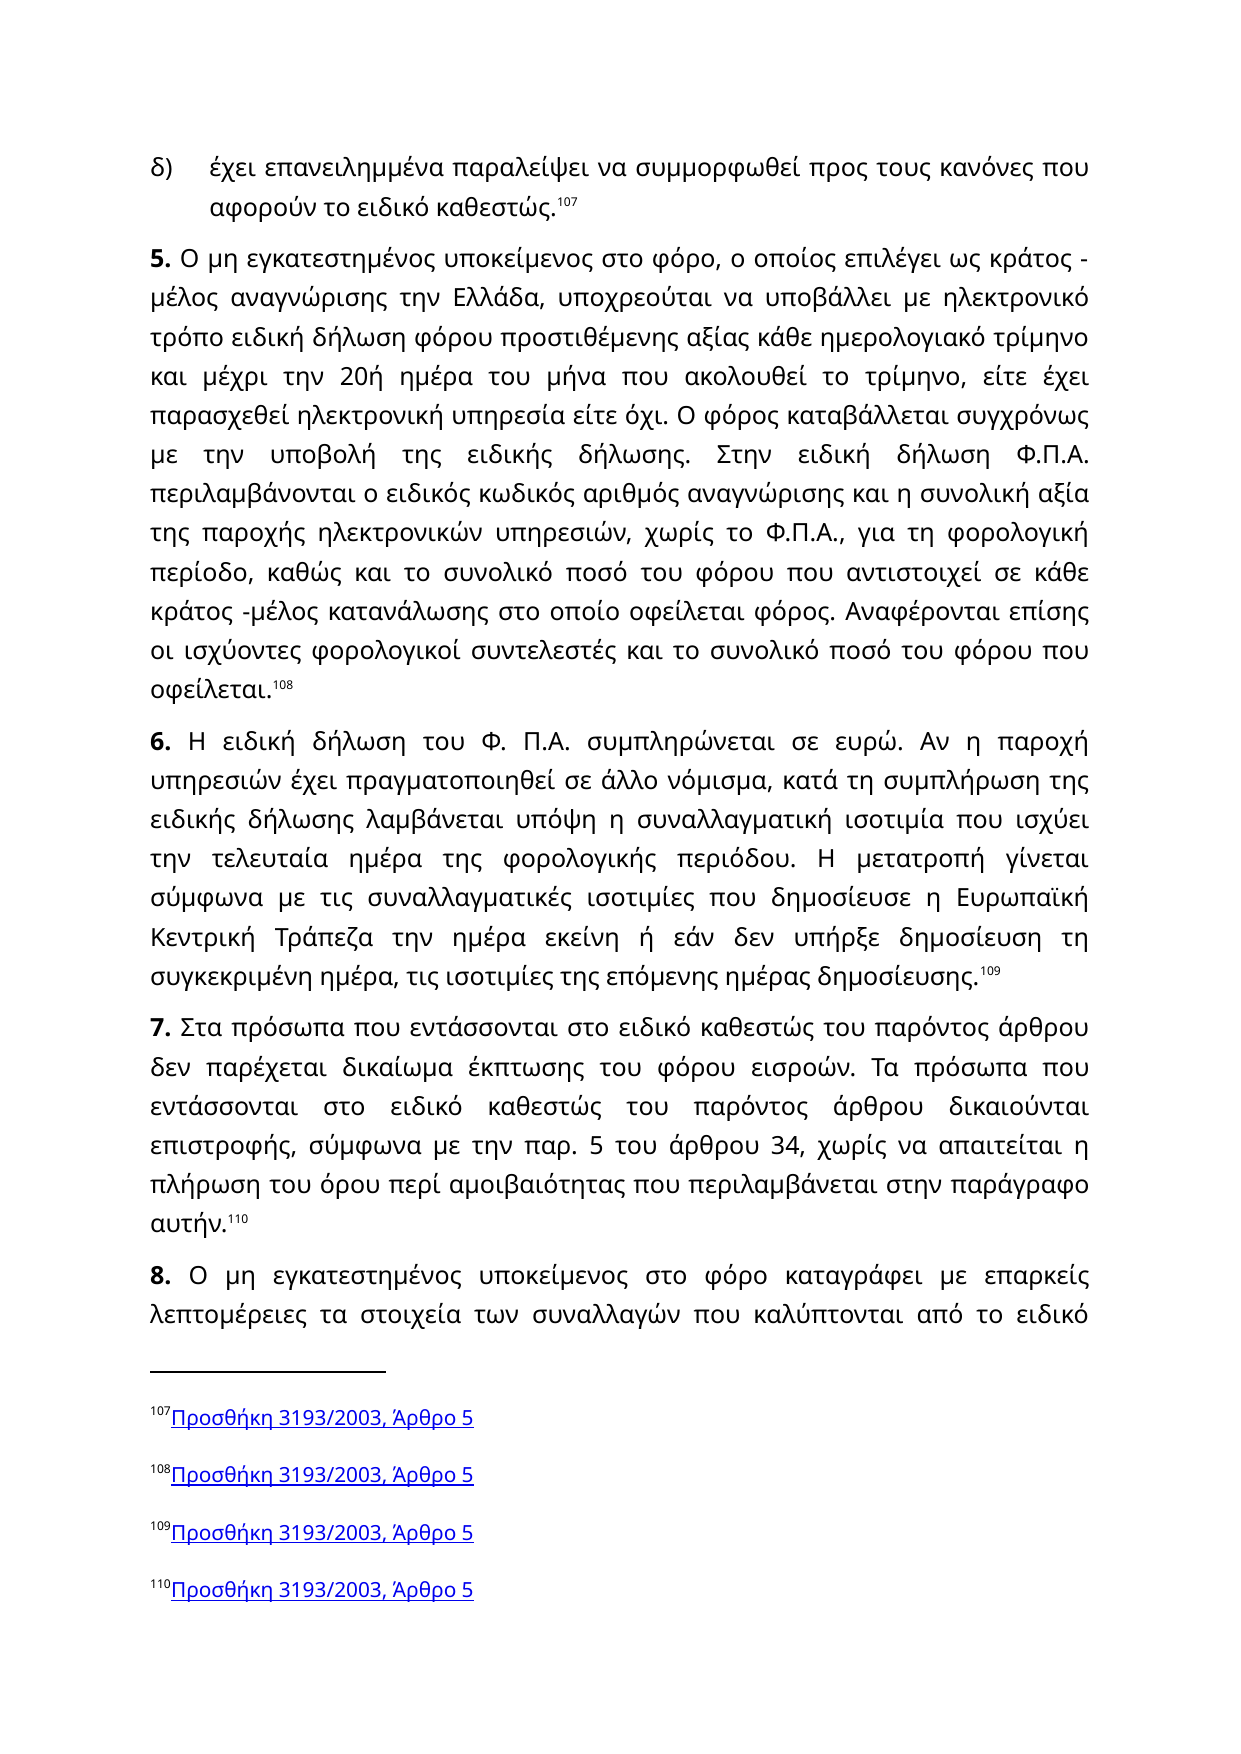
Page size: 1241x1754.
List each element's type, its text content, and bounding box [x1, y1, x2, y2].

text Προσθήκη 3193/2003, Άρθρο 5 [150, 1460, 1090, 1489]
list δ) έχει επανειλημμένα παραλείψει να συμμορφωθεί προς τους κανόνες που αφορούν το ειδικό καθεστώς. [150, 150, 1090, 223]
text Προσθήκη 3193/2003, Άρθρο 5 [150, 1518, 1090, 1546]
text Προσθήκη 3193/2003, Άρθρο 5 [150, 1403, 1090, 1431]
text 8. Ο μη εγκατεστημένος υποκείμενος στο φόρο καταγράφει με επαρκείς λεπτομέρειες τα στοιχεία των συναλλαγών που καλύπτονται από το ειδικό [150, 1257, 1090, 1331]
text 6. Η ειδική δήλωση του Φ. Π.Α. συμπληρώνεται σε ευρώ. Αν η παροχή υπηρεσιών έχει πραγματοποιηθεί σε άλλο νόμισμα, κατά τη συμπλήρωση της ειδικής δήλωσης λαμβάνεται υπόψη η συναλλαγματική ισοτιμία που ισχύει την τελευταία ημέρα της φορολογικής περιόδου. Η μετατροπή γίνεται σύμφωνα με τις συναλλαγματικές ισοτιμίες που δημοσίευσε η Ευρωπαϊκή Κεντρική Τράπεζα την ημέρα εκείνη ή εάν δεν υπήρξε δημοσίευση τη συγκεκριμένη ημέρα, τις ισοτιμίες της επόμενης ημέρας δημοσίευσης. [150, 723, 1090, 992]
text 5. Ο μη εγκατεστημένος υποκείμενος στο φόρο, ο οποίος επιλέγει ως κράτος -μέλος αναγνώρισης την Ελλάδα, υποχρεούται να υποβάλλει με ηλεκτρονικό τρόπο ειδική δήλωση φόρου προστιθέμενης αξίας κάθε ημερολογιακό τρίμηνο και μέχρι την 20ή ημέρα του μήνα που ακολουθεί το τρίμηνο, είτε έχει παρασχεθεί ηλεκτρονική υπηρεσία είτε όχι. Ο φόρος καταβάλλεται συγχρόνως με την υποβολή της ειδικής δήλωσης. Στην ειδική δήλωση Φ.Π.Α. περιλαμβάνονται ο ειδικός κωδικός αριθμός αναγνώρισης και η συνολική αξία της παροχής ηλεκτρονικών υπηρεσιών, χωρίς το Φ.Π.Α., για τη φορολογική περίοδο, καθώς και το συνολικό ποσό του φόρου που αντιστοιχεί σε κάθε κράτος -μέλος κατανάλωσης στο οποίο οφείλεται φόρος. Αναφέρονται επίσης οι ισχύοντες φορολογικοί συντελεστές και το συνολικό ποσό του φόρου που οφείλεται. [150, 241, 1090, 706]
text Προσθήκη 3193/2003, Άρθρο 5 [150, 1576, 1090, 1604]
text 7. Στα πρόσωπα που εντάσσονται στο ειδικό καθεστώς του παρόντος άρθρου δεν παρέχεται δικαίωμα έκπτωσης του φόρου εισροών. Τα πρόσωπα που εντάσσονται στο ειδικό καθεστώς του παρόντος άρθρου δικαιούνται επιστροφής, σύμφωνα με την παρ. 5 του άρθρου 34, χωρίς να απαιτείται η πλήρωση του όρου περί αμοιβαιότητας που περιλαμβάνεται στην παράγραφο αυτήν. [150, 1010, 1090, 1240]
